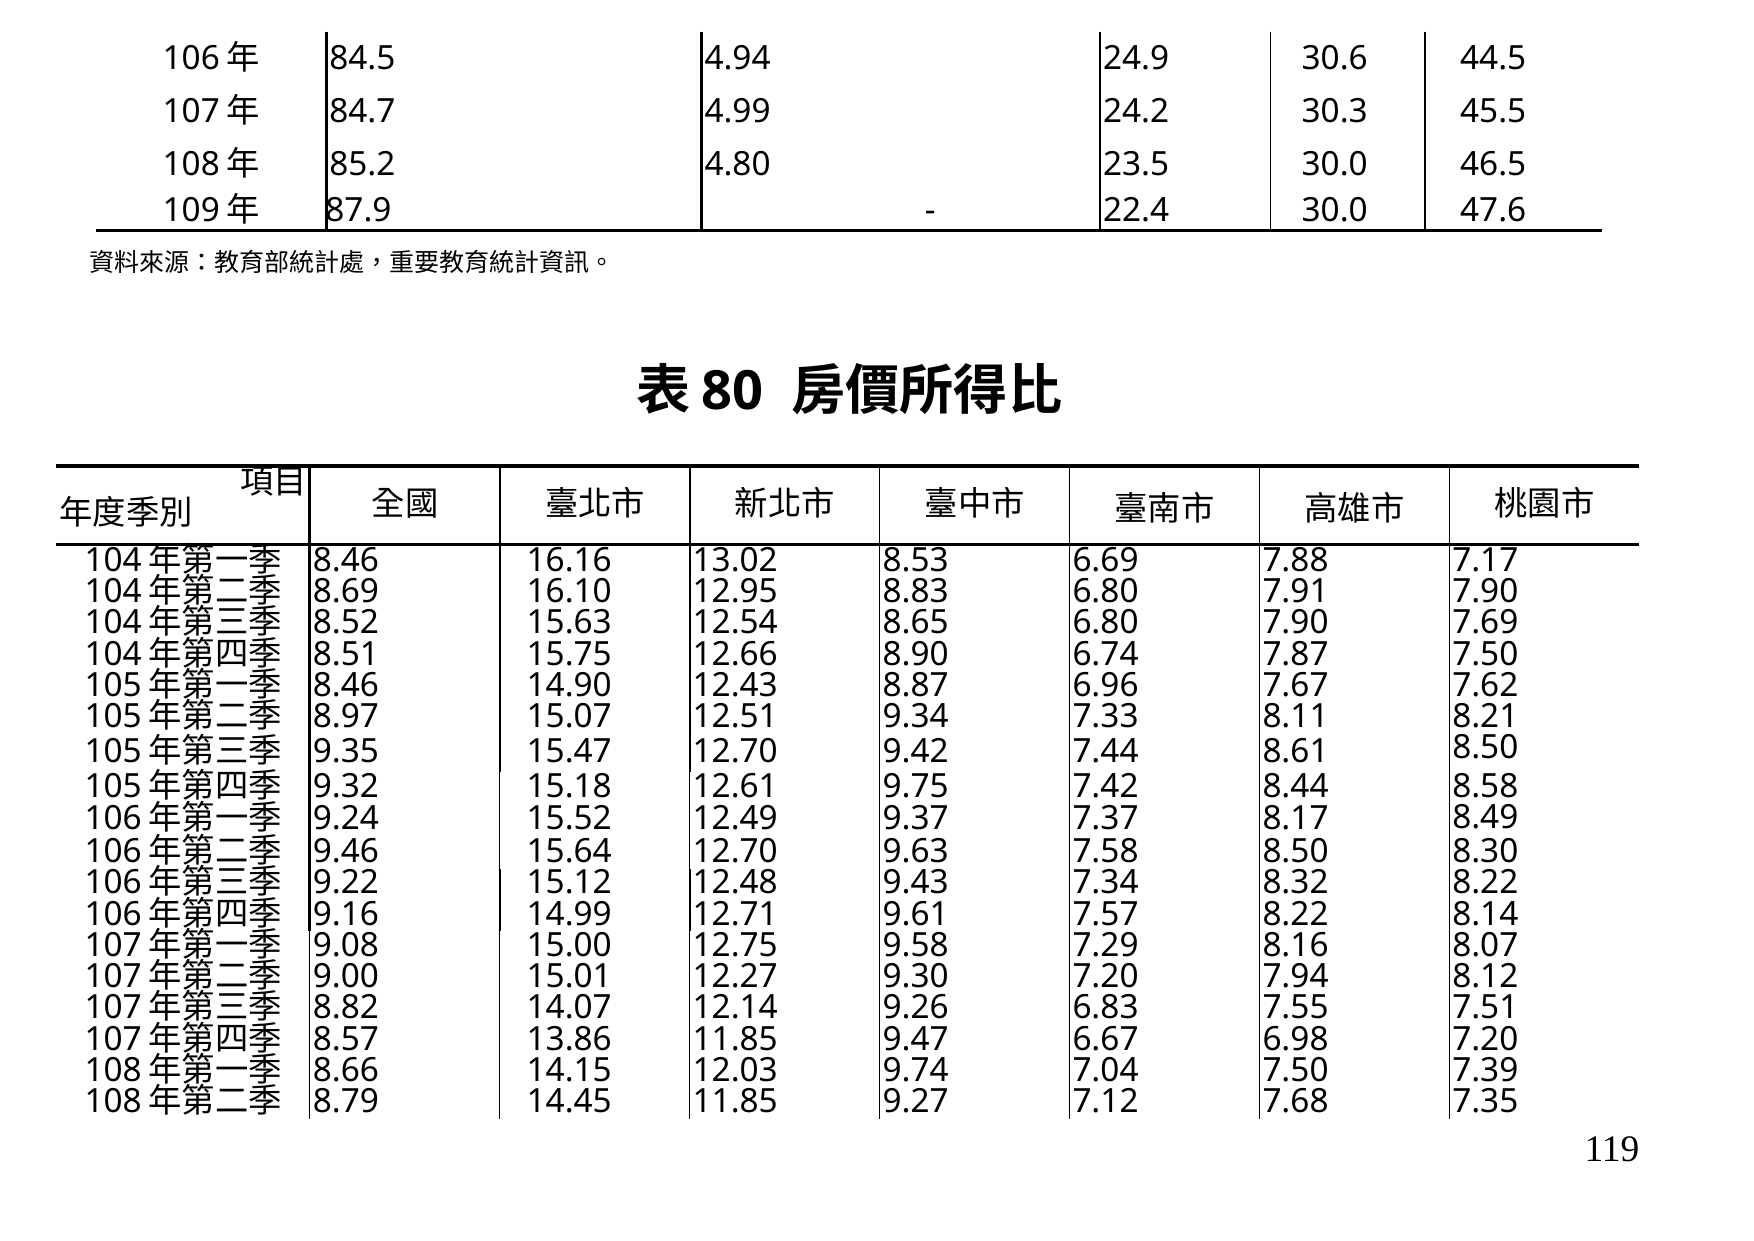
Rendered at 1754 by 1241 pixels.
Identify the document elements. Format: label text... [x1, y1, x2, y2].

table_cell 107年第四季 [56, 1025, 309, 1056]
table_cell 46.5 [1426, 138, 1602, 191]
table_cell 14.07 [500, 994, 689, 1025]
table_cell - [703, 191, 1099, 228]
table_cell 8.11 [1260, 703, 1449, 734]
table_cell 11.85 [690, 1025, 879, 1056]
table_cell 14.90 [501, 671, 689, 703]
table_cell 106年第二季 [56, 838, 308, 869]
table_cell 12.49 [690, 804, 879, 837]
table_cell 24.2 [1101, 85, 1270, 138]
table_cell 30.0 [1271, 191, 1424, 228]
table_cell 105年第二季 [56, 703, 308, 734]
table_cell 84.5 [328, 32, 700, 85]
table_cell 9.35 [311, 734, 499, 772]
table_header 臺南市 [1070, 468, 1259, 543]
table_cell 9.75 [880, 772, 1069, 803]
table_cell 6.96 [1070, 671, 1259, 703]
table_cell 7.44 [1070, 734, 1259, 772]
table_cell 12.66 [691, 640, 879, 671]
table_cell 9.22 9.16 [311, 869, 499, 931]
table_cell 8.66 [310, 1056, 499, 1087]
table_cell 105年第三季 [56, 734, 308, 772]
table_header 臺北市 [501, 468, 689, 543]
table_cell 30.0 [1271, 138, 1424, 191]
table_cell 7.62 [1450, 671, 1639, 703]
table_cell 24.9 [1101, 32, 1270, 85]
table_cell 7.35 [1450, 1088, 1639, 1119]
table_cell 7.39 [1450, 1056, 1639, 1087]
table_header 臺中市 [880, 468, 1069, 543]
table_cell 8.07 8.12 [1450, 931, 1639, 994]
table_cell 8.22 8.14 [1450, 869, 1639, 931]
table_cell 107年 [96, 85, 325, 138]
table_cell 12.14 [690, 994, 879, 1025]
table_cell 9.63 [880, 838, 1069, 869]
table_cell 7.37 [1070, 804, 1259, 837]
table_cell 8.30 [1450, 838, 1639, 869]
table_cell 8.46 8.69 8.52 [311, 546, 499, 640]
table_cell 8.57 [310, 1025, 499, 1056]
table_cell 16.16 16.10 15.63 [501, 546, 689, 640]
table_cell 12.43 [691, 671, 879, 703]
table_cell 8.32 8.22 [1260, 869, 1449, 931]
table_cell 6.69 6.80 6.80 [1070, 546, 1259, 640]
table_cell 6.74 [1070, 640, 1259, 671]
table_cell 9.42 [880, 734, 1069, 772]
table_cell 9.58 9.30 [880, 931, 1069, 994]
table_cell 6.83 [1070, 994, 1259, 1025]
table_cell 15.07 [501, 703, 689, 734]
table_cell 8.61 [1260, 734, 1449, 772]
table_cell 12.75 12.27 [690, 931, 879, 994]
table_cell 9.24 [311, 804, 499, 837]
table_cell 8.50 [1260, 838, 1449, 869]
table_cell 105年第一季 [56, 671, 308, 703]
table_cell 7.50 [1450, 640, 1639, 671]
table_cell 106年第三季 106年第四季 [56, 869, 308, 931]
table_cell 8.90 [880, 640, 1069, 671]
table_cell 4.80 [703, 138, 1099, 191]
table_cell 45.5 [1426, 85, 1602, 138]
table_cell 9.27 [880, 1088, 1069, 1119]
table_cell 8.46 [311, 671, 499, 703]
table_cell 7.29 7.20 [1070, 931, 1259, 994]
table_cell 8.44 [1260, 772, 1449, 803]
table_cell 7.17 7.90 7.69 [1450, 546, 1639, 640]
table_cell 8.87 [880, 671, 1069, 703]
table_header 全國 [311, 468, 499, 543]
table_cell 12.03 [690, 1056, 879, 1087]
table_cell 84.7 [328, 85, 700, 138]
table_cell 7.04 [1070, 1056, 1259, 1087]
table_cell 8.82 [310, 994, 499, 1025]
table_cell 9.43 9.61 [880, 869, 1069, 931]
table_cell 7.68 [1260, 1088, 1449, 1119]
table_cell 15.18 [500, 772, 689, 803]
table_cell 8.97 [311, 703, 499, 734]
table_header 高雄市 [1260, 468, 1449, 543]
table_cell 9.26 [880, 994, 1069, 1025]
table_cell 15.75 [501, 640, 689, 671]
table_cell 105年第四季 [56, 772, 308, 803]
table_cell 12.48 12.71 [691, 869, 879, 931]
table_header 項目 年度季別 [56, 468, 308, 543]
table_cell 8.21 [1450, 703, 1639, 734]
table_cell 107年第一季 107年第二季 [56, 931, 309, 994]
table_cell 14.45 [500, 1088, 689, 1119]
table_cell 107年第三季 [56, 994, 309, 1025]
table_cell 7.50 [1260, 1056, 1449, 1087]
table_cell 4.99 [703, 85, 1099, 138]
table_cell 7.87 [1260, 640, 1449, 671]
table_cell 108年第一季 [56, 1056, 309, 1087]
table_cell 7.42 [1070, 772, 1259, 803]
table_cell 7.55 [1260, 994, 1449, 1025]
table_cell 9.08 9.00 [310, 931, 499, 994]
table_header 桃園市 [1450, 468, 1639, 543]
table_cell 14.15 [500, 1056, 689, 1087]
table_cell 8.17 [1260, 804, 1449, 837]
table_cell 7.58 [1070, 838, 1259, 869]
table_cell 30.3 [1271, 85, 1424, 138]
table_cell 23.5 [1101, 138, 1270, 191]
table_cell 12.70 [690, 838, 879, 869]
table_cell 8.49 [1450, 804, 1639, 837]
table_cell 9.47 [880, 1025, 1069, 1056]
table_cell 7.88 7.91 7.90 [1260, 546, 1449, 640]
table_cell 104年第四季 [56, 640, 308, 671]
table_cell 13.02 12.95 12.54 [691, 546, 879, 640]
table_cell 7.20 [1450, 1025, 1639, 1056]
table_cell 15.00 15.01 [500, 931, 689, 994]
table_cell 9.46 [311, 838, 499, 869]
table_cell 30.6 [1271, 32, 1424, 85]
table_cell 15.12 14.99 [501, 869, 689, 931]
table_cell 22.4 [1101, 191, 1270, 228]
table_cell 6.67 [1070, 1025, 1259, 1056]
table_cell 9.34 [880, 703, 1069, 734]
table_cell 6.98 [1260, 1025, 1449, 1056]
table_cell 104年第一季 104年第二季 104年第三季 [56, 546, 308, 640]
table_cell 8.16 7.94 [1260, 931, 1449, 994]
table_cell 12.70 [691, 734, 879, 772]
table_cell 11.85 [690, 1088, 879, 1119]
subtitle 表80 房價所得比 [59, 330, 1639, 443]
table_cell 44.5 [1426, 32, 1602, 85]
table_cell 15.52 [500, 804, 689, 837]
table_cell 8.51 [311, 640, 499, 671]
table_cell 106年第一季 [56, 804, 308, 837]
table_cell 15.47 [501, 734, 689, 772]
table_header 新北市 [691, 468, 879, 543]
table_cell 7.67 [1260, 671, 1449, 703]
table_cell 15.64 [500, 838, 689, 869]
table_cell 7.12 [1070, 1088, 1259, 1119]
table_cell 87.9 [328, 191, 700, 228]
table_cell 4.94 [703, 32, 1099, 85]
text 資料來源：教育部統計處，重要教育統計資訊。 [89, 243, 1554, 279]
table_cell 9.74 [880, 1056, 1069, 1087]
table_cell 8.53 8.83 8.65 [880, 546, 1069, 640]
table_cell 7.33 [1070, 703, 1259, 734]
table_cell 8.79 [310, 1088, 499, 1119]
table_cell 7.34 7.57 [1070, 869, 1259, 931]
table_cell 8.58 [1450, 772, 1639, 803]
table_cell 13.86 [500, 1025, 689, 1056]
table_cell 9.37 [880, 804, 1069, 837]
table_cell 106年 [96, 32, 325, 85]
table_cell 8.50 [1450, 734, 1639, 772]
table_cell 108年第二季 [56, 1088, 309, 1119]
table_cell 108年 [96, 138, 325, 191]
table_cell 9.32 [311, 772, 499, 803]
table_cell 85.2 [328, 138, 700, 191]
table_cell 12.61 [690, 772, 879, 803]
table_cell 12.51 [691, 703, 879, 734]
table_cell 47.6 [1426, 191, 1602, 228]
table_cell 7.51 [1450, 994, 1639, 1025]
table_cell 109年 [96, 191, 325, 228]
